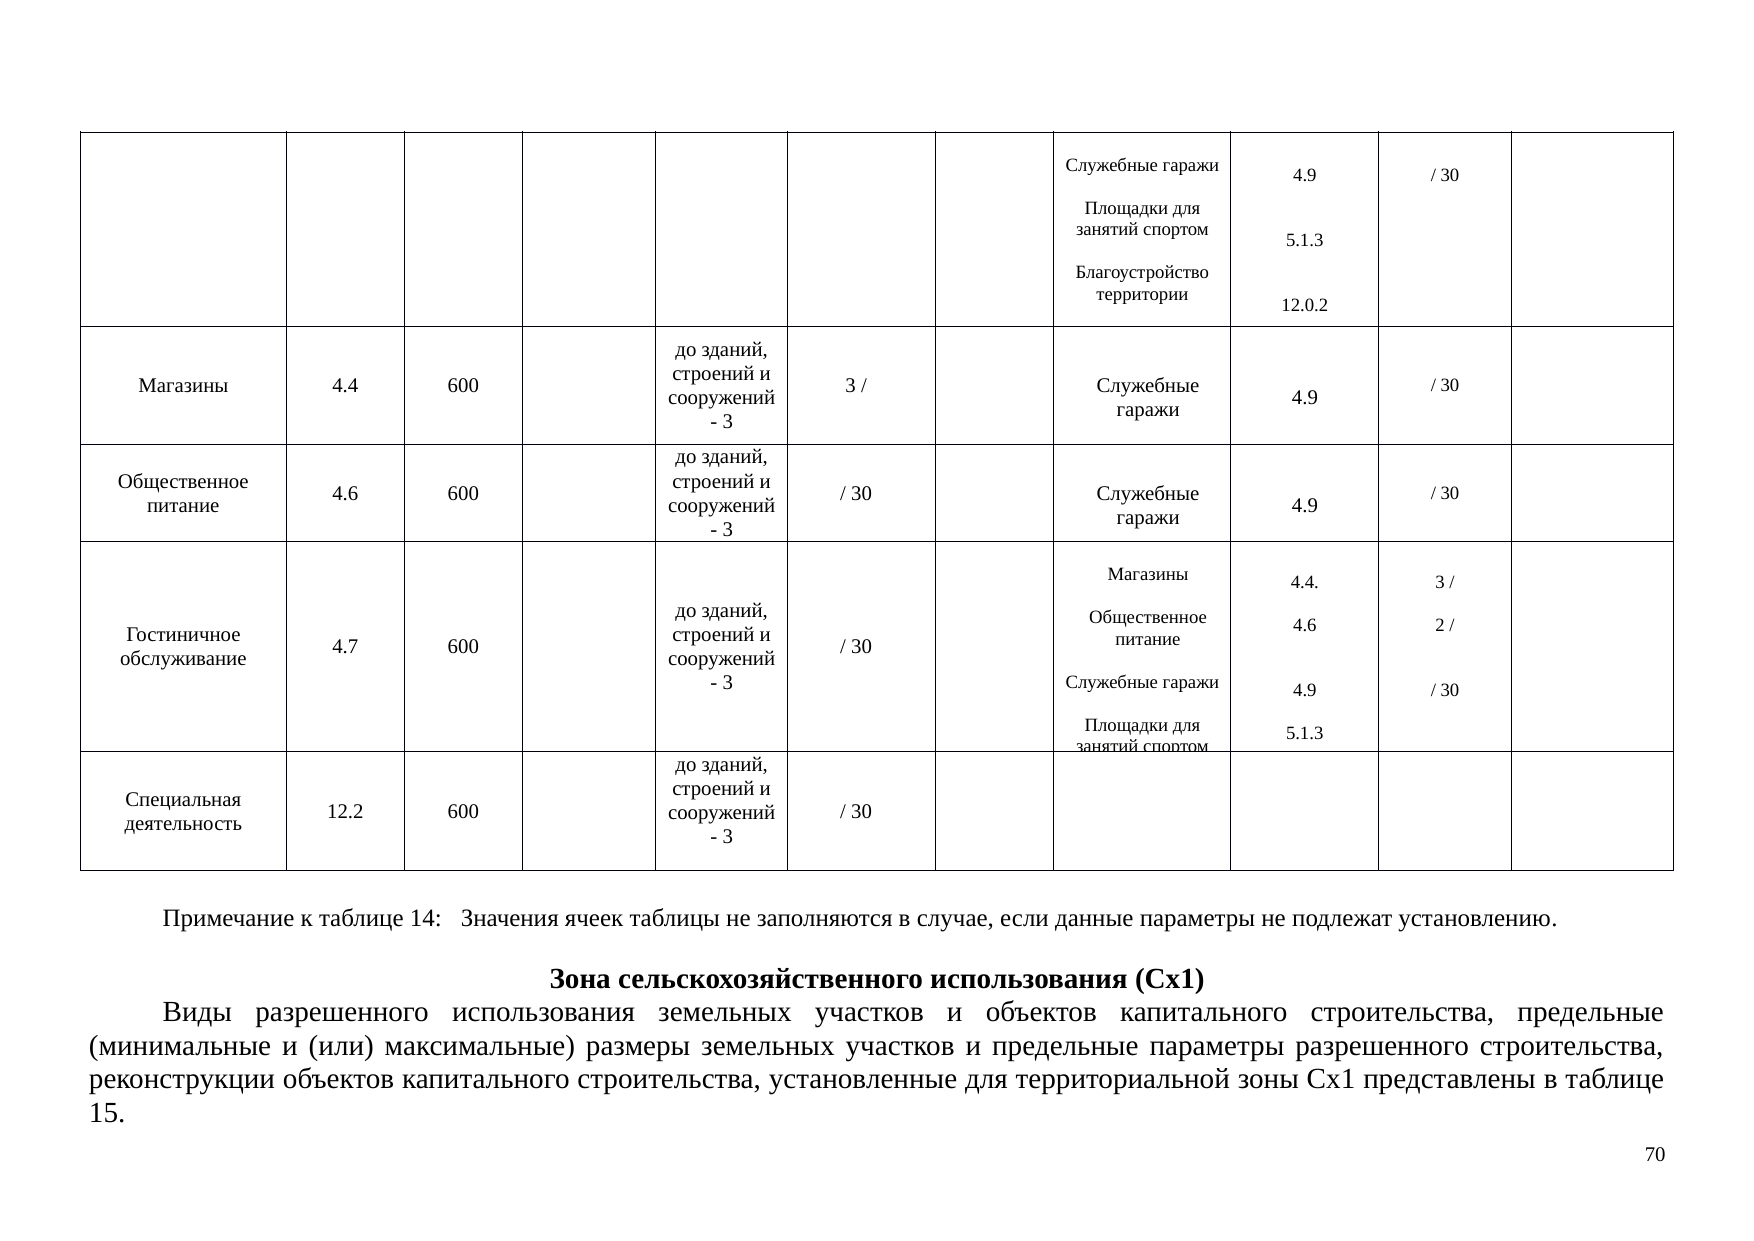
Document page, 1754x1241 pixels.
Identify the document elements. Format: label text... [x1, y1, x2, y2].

table_cell Общественное питание [81, 445, 286, 541]
table_cell 12.2 [287, 752, 404, 869]
table_cell / 30 [788, 752, 935, 869]
table_cell [936, 133, 1053, 326]
table_cell Специальная деятельность [81, 752, 286, 869]
table_cell 4.9 [1231, 327, 1378, 444]
table_cell / 30 [1379, 133, 1511, 326]
table_cell [936, 327, 1053, 444]
table_cell 4.9 5.1.3 12.0.2 [1231, 133, 1378, 326]
table_cell [523, 327, 655, 444]
table_cell Служебные гаражи [1054, 445, 1230, 541]
table_cell до зданий, строений и сооружений - 3 [656, 445, 787, 541]
table_cell [936, 445, 1053, 541]
table_cell / 30 [788, 542, 935, 751]
table_cell [1512, 133, 1673, 326]
table_cell Гостиничное обслуживание [81, 542, 286, 751]
table_cell 600 [405, 445, 522, 541]
table_cell [523, 542, 655, 751]
table_cell 4.4. 4.6 4.9 5.1.3 [1231, 542, 1378, 751]
table_cell [405, 133, 522, 326]
table_cell [1512, 445, 1673, 541]
table_cell [656, 133, 787, 326]
text Виды разрешенного использования земельных участков и объектов капитального строительства, предельные (минимальные и (или) максимальные) размеры земельных участков и предельные параметры разрешенного строительства, реконструкции объектов капитального строительства, установленные для территориальной зоны Сх1 представлены в таблице 15. [89, 994, 1665, 1129]
table_cell 3 / 2 / / 30 [1379, 542, 1511, 751]
table_cell [287, 133, 404, 326]
text Зона сельскохозяйственного использования (Сх1) [89, 961, 1665, 994]
table_cell Служебные гаражи Площадки для занятий спортом Благоустройство территории [1054, 133, 1230, 326]
table_cell [1379, 752, 1511, 869]
table_cell 4.6 [287, 445, 404, 541]
table_cell [788, 133, 935, 326]
table_cell до зданий, строений и сооружений - 3 [656, 327, 787, 444]
table_cell Магазины [81, 327, 286, 444]
table_cell 4.7 [287, 542, 404, 751]
table_cell 4.9 [1231, 445, 1378, 541]
table_cell [523, 445, 655, 541]
table_cell 600 [405, 542, 522, 751]
table_cell [1231, 752, 1378, 869]
table_cell [1512, 752, 1673, 869]
table_cell [1512, 542, 1673, 751]
text Примечание к таблице 14: Значения ячеек таблицы не заполняются в случае, если данные параметры не подлежат установлению. [89, 903, 1668, 932]
table_cell [1054, 752, 1230, 869]
table_cell [1512, 327, 1673, 444]
table_cell [523, 133, 655, 326]
table_cell до зданий, строений и сооружений - 3 [656, 752, 787, 869]
table_cell 4.4 [287, 327, 404, 444]
table_cell до зданий, строений и сооружений - 3 [656, 542, 787, 751]
table_cell / 30 [1379, 445, 1511, 541]
table_cell / 30 [1379, 327, 1511, 444]
table_cell [936, 752, 1053, 869]
table_cell [936, 542, 1053, 751]
table_cell / 30 [788, 445, 935, 541]
table_cell 3 / [788, 327, 935, 444]
table_cell 600 [405, 752, 522, 869]
table_cell [81, 133, 286, 326]
table_cell Магазины Общественное питание Служебные гаражи Площадки для занятий спортом [1054, 542, 1230, 751]
table_cell [523, 752, 655, 869]
table_cell 600 [405, 327, 522, 444]
table_cell Служебные гаражи [1054, 327, 1230, 444]
